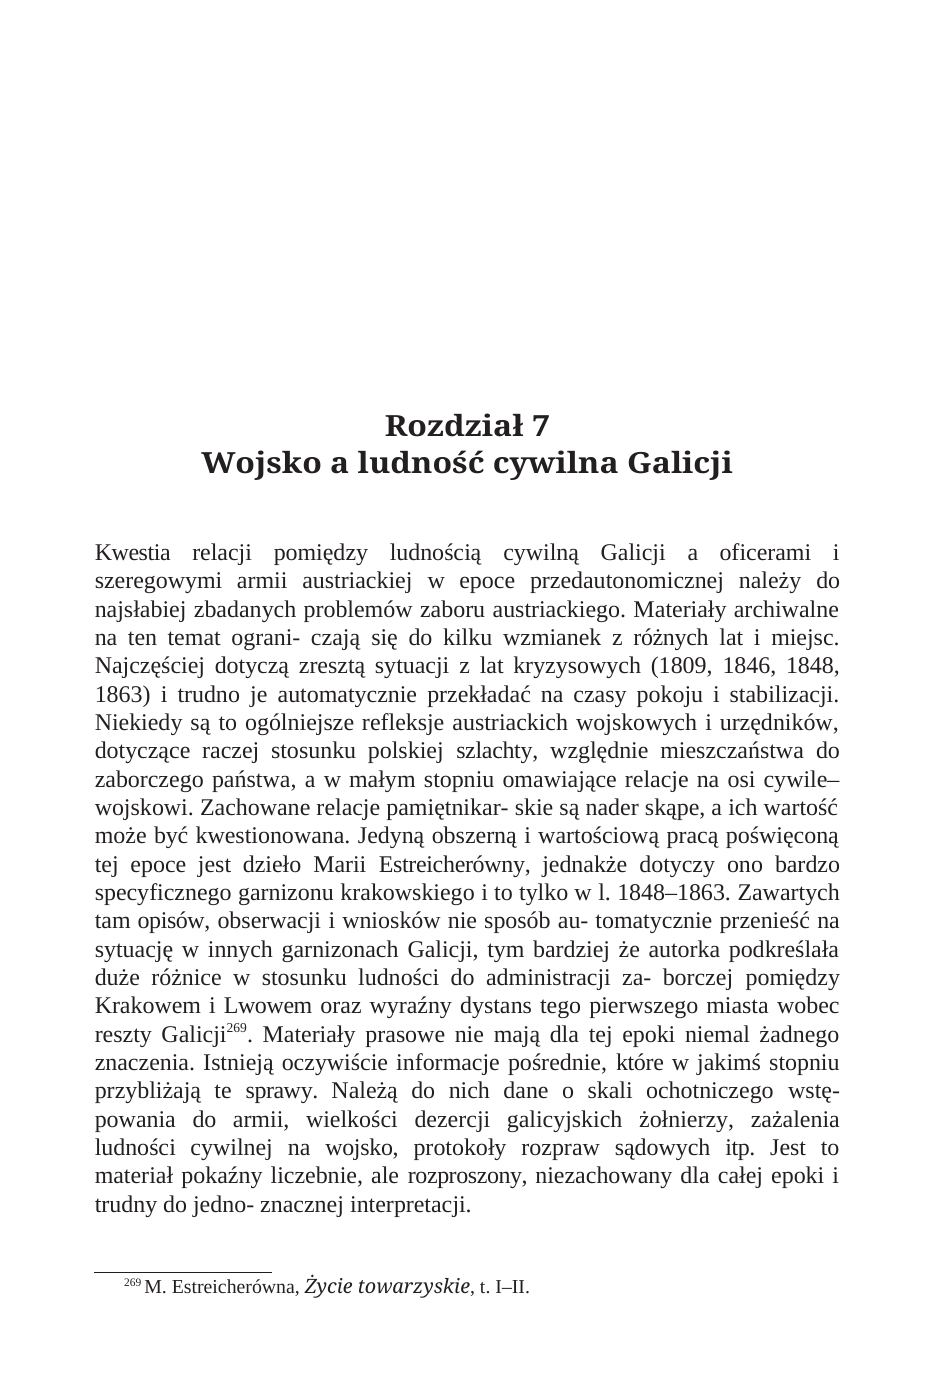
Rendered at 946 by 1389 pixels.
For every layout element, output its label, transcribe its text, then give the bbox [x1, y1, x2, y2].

text Kwestia relacji pomiędzy ludnością cywilną Galicji a oficerami i szeregowymi armii austriackiej w epoce przedautonomicznej należy do najsłabiej zbadanych problemów zaboru austriackiego. Materiały archiwalne na ten temat ograni- czają się do kilku wzmianek z różnych lat i miejsc. Najczęściej dotyczą zresztą sytuacji z lat kryzysowych (1809, 1846, 1848, 1863) i trudno je automatycznie przekładać na czasy pokoju i stabilizacji. Niekiedy są to ogólniejsze refleksje austriackich wojskowych i urzędników, dotyczące raczej stosunku polskiej szlachty, względnie mieszczaństwa do zaborczego państwa, a w małym stopniu omawiające relacje na osi cywile–wojskowi. Zachowane relacje pamiętnikar- skie są nader skąpe, a ich wartość może być kwestionowana. Jedyną obszerną i wartościową pracą poświęconą tej epoce jest dzieło Marii Estreicherówny, jednakże dotyczy ono bardzo specyficznego garnizonu krakowskiego i to tylko w l. 1848–1863. Zawartych tam opisów, obserwacji i wniosków nie sposób au- tomatycznie przenieść na sytuację w innych garnizonach Galicji, tym bardziej że autorka podkreślała duże różnice w stosunku ludności do administracji za- borczej pomiędzy Krakowem i Lwowem oraz wyraźny dystans tego pierwszego miasta wobec reszty Galicji269. Materiały prasowe nie mają dla tej epoki niemal żadnego znaczenia. Istnieją oczywiście informacje pośrednie, które w jakimś stopniu przybliżają te sprawy. Należą do nich dane o skali ochotniczego wstę- powania do armii, wielkości dezercji galicyjskich żołnierzy, zażalenia ludności cywilnej na wojsko, protokoły rozpraw sądowych itp. Jest to materiał pokaźny liczebnie, ale rozproszony, niezachowany dla całej epoki i trudny do jedno- znacznej interpretacji. [94, 538, 840, 1217]
text 269 M. Estreicherówna, Życie towarzyskie, t. I–II. [124, 1270, 879, 1299]
text Wojsko a ludność cywilna Galicji [78, 444, 857, 481]
subtitle Rozdział 7 [78, 407, 857, 444]
